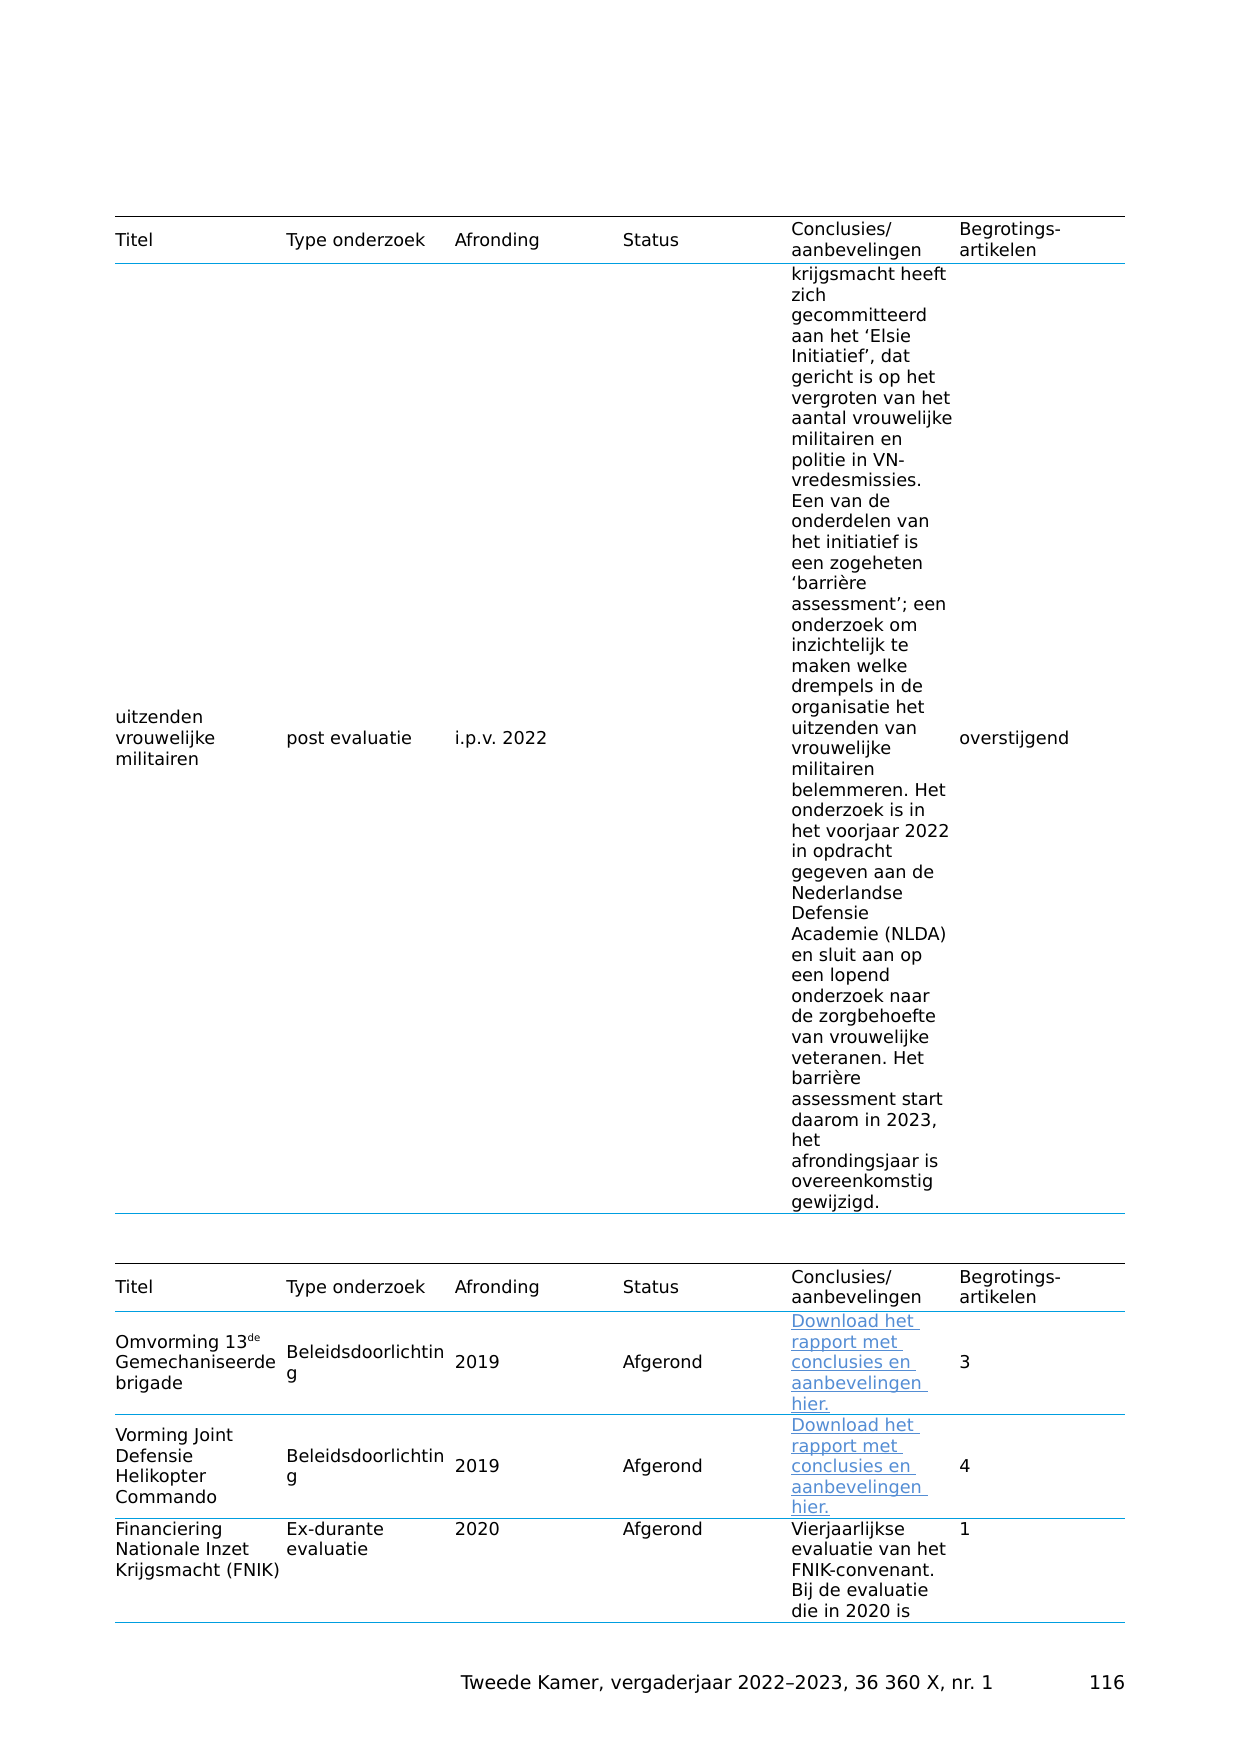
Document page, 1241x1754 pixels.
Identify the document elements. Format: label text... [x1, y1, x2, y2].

table_header Tabel 39 Afgerond evaluatie- en overig onderzoek: Overig [115, 1238, 1125, 1263]
table_cell Vierjaarlijkse evaluatie van het FNIK-convenant. Bij de evaluatie die in 2020 is [788, 1519, 956, 1622]
table_cell Download het rapport met conclusies en aanbevelingen hier. [788, 1415, 956, 1518]
table_cell Status [620, 217, 788, 263]
table_cell Afronding [452, 217, 620, 263]
table_cell Financiering Nationale Inzet Krijgsmacht (FNIK) [115, 1519, 283, 1622]
table_cell Conclusies/aanbevelingen [788, 217, 956, 263]
table_cell Afgerond [620, 1312, 788, 1414]
table_cell Begrotings-artikelen [956, 217, 1125, 263]
table_cell Type onderzoek [283, 217, 452, 263]
table_cell Conclusies/aanbevelingen [788, 1264, 956, 1311]
table_cell [620, 264, 788, 1213]
table_cell i.p.v. 2022 [452, 264, 620, 1213]
table_cell 3 [956, 1312, 1125, 1414]
table_cell uitzenden vrouwelijke militairen [115, 264, 283, 1213]
table_cell Ex-durante evaluatie [283, 1519, 452, 1622]
table_cell Beleidsdoorlichting [283, 1312, 452, 1414]
table_cell Titel [115, 1264, 283, 1311]
table_cell krijgsmacht heeft zich gecommitteerd aan het ‘Elsie Initiatief’, dat gericht is op het vergroten van het aantal vrouwelijke militairen en politie in VN-vredesmissies. Een van de onderdelen van het initiatief is een zogeheten ‘barrière assessment’; een onderzoek om inzichtelijk te maken welke drempels in de organisatie het uitzenden van vrouwelijke militairen belemmeren. Het onderzoek is in het voorjaar 2022 in opdracht gegeven aan de Nederlandse Defensie Academie (NLDA) en sluit aan op een lopend onderzoek naar de zorgbehoefte van vrouwelijke veteranen. Het barrière assessment start daarom in 2023, het afrondingsjaar is overeenkomstig gewijzigd. [788, 264, 956, 1213]
table_cell Omvorming 13de Gemechaniseerde brigade [115, 1312, 283, 1414]
table_cell Download het rapport met conclusies en aanbevelingen hier. [788, 1312, 956, 1414]
table_cell post evaluatie [283, 264, 452, 1213]
table_cell Afronding [452, 1264, 620, 1311]
table_cell Begrotings-artikelen [956, 1264, 1125, 1311]
table_cell Status [620, 1264, 788, 1311]
table_cell Beleidsdoorlichting [283, 1415, 452, 1518]
table_cell 1 [956, 1519, 1125, 1622]
table_cell Afgerond [620, 1519, 788, 1622]
table_cell Afgerond [620, 1415, 788, 1518]
table_cell Type onderzoek [283, 1264, 452, 1311]
table_cell Titel [115, 217, 283, 263]
table_cell Vorming Joint Defensie Helikopter Commando [115, 1415, 283, 1518]
table_header Tabel 38 Afgerond evaluatie- en overig onderzoek: Thema 3. Betrouwbare partner en werkgever [115, 191, 1125, 216]
table_cell overstijgend [956, 264, 1125, 1213]
table_cell 2019 [452, 1312, 620, 1414]
table_cell 2019 [452, 1415, 620, 1518]
table_cell 4 [956, 1415, 1125, 1518]
table_cell 2020 [452, 1519, 620, 1622]
